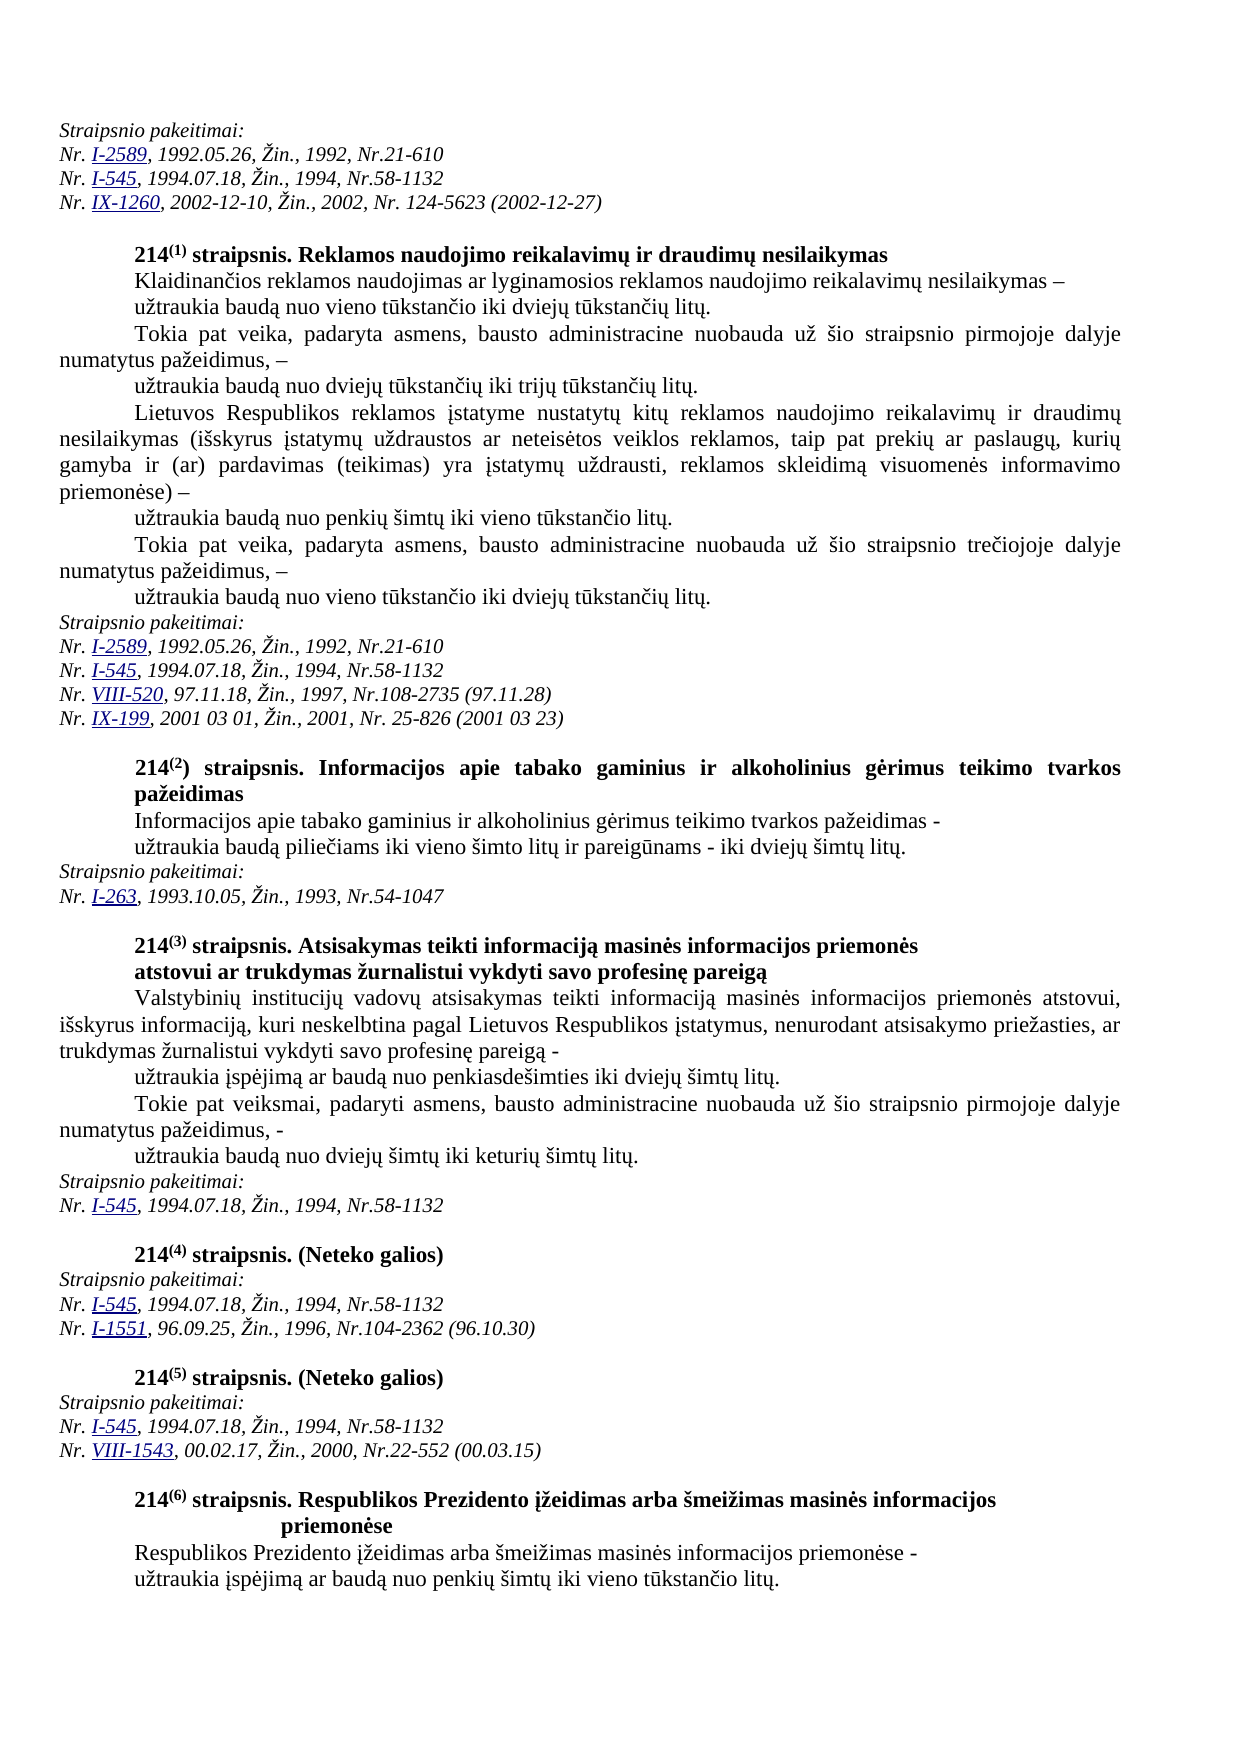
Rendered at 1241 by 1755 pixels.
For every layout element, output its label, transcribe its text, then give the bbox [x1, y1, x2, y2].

text užtraukia įspėjimą ar baudą nuo penkių šimtų iki vieno tūkstančio litų. [59, 1565, 1122, 1592]
text užtraukia baudą nuo penkių šimtų iki vieno tūkstančio litų. [59, 504, 1122, 531]
text Tokie pat veiksmai, padaryti asmens, bausto administracine nuobauda už šio straipsnio pirmojoje dalyje numatytus pažeidimus, - [59, 1090, 1122, 1142]
text Straipsnio pakeitimai: [59, 118, 1122, 142]
text Informacijos apie tabako gaminius ir alkoholinius gėrimus teikimo tvarkos pažeidimas - [59, 807, 1122, 833]
text 214(6) straipsnis. Respublikos Prezidento įžeidimas arba šmeižimas masinės informacijos [59, 1486, 1122, 1513]
text Nr. I-545, 1994.07.18, Žin., 1994, Nr.58-1132 [59, 1193, 1122, 1217]
text Nr. I-1551, 96.09.25, Žin., 1996, Nr.104-2362 (96.10.30) [59, 1316, 1122, 1339]
text užtraukia baudą nuo vieno tūkstančio iki dviejų tūkstančių litų. [59, 293, 1122, 320]
text Nr. I-545, 1994.07.18, Žin., 1994, Nr.58-1132 [59, 1414, 1122, 1438]
text Nr. I-2589, 1992.05.26, Žin., 1992, Nr.21-610 [59, 634, 1122, 658]
text 214(4) straipsnis. (Neteko galios) [59, 1241, 1122, 1267]
text Tokia pat veika, padaryta asmens, bausto administracine nuobauda už šio straipsnio trečiojoje dalyje numatytus pažeidimus, – [59, 531, 1122, 583]
text 214(5) straipsnis. (Neteko galios) [59, 1364, 1122, 1390]
text Respublikos Prezidento įžeidimas arba šmeižimas masinės informacijos priemonėse - [59, 1539, 1122, 1565]
text Valstybinių institucijų vadovų atsisakymas teikti informaciją masinės informacijos priemonės atstovui, išskyrus informaciją, kuri neskelbtina pagal Lietuvos Respublikos įstatymus, nenurodant atsisakymo priežasties, ar trukdymas žurnalistui vykdyti savo profesinę pareigą - [59, 984, 1122, 1063]
text Nr. IX-1260, 2002-12-10, Žin., 2002, Nr. 124-5623 (2002-12-27) [59, 190, 1122, 214]
text atstovui ar trukdymas žurnalistui vykdyti savo profesinę pareigą [59, 958, 1122, 984]
text užtraukia baudą piliečiams iki vieno šimto litų ir pareigūnams - iki dviejų šimtų litų. [59, 833, 1122, 859]
text priemonėse [59, 1513, 1122, 1539]
text 214(3) straipsnis. Atsisakymas teikti informaciją masinės informacijos priemonės [59, 932, 1122, 958]
text užtraukia baudą nuo dviejų tūkstančių iki trijų tūkstančių litų. [59, 372, 1122, 399]
text užtraukia įspėjimą ar baudą nuo penkiasdešimties iki dviejų šimtų litų. [59, 1063, 1122, 1090]
text Nr. VIII-1543, 00.02.17, Žin., 2000, Nr.22-552 (00.03.15) [59, 1438, 1122, 1462]
text Straipsnio pakeitimai: [59, 859, 1122, 883]
text Nr. VIII-520, 97.11.18, Žin., 1997, Nr.108-2735 (97.11.28) [59, 682, 1122, 706]
text Nr. I-263, 1993.10.05, Žin., 1993, Nr.54-1047 [59, 883, 1122, 908]
text Straipsnio pakeitimai: [59, 1169, 1122, 1193]
text 214(1) straipsnis. Reklamos naudojimo reikalavimų ir draudimų nesilaikymas [59, 241, 1122, 267]
text užtraukia baudą nuo vieno tūkstančio iki dviejų tūkstančių litų. [59, 583, 1122, 610]
text Klaidinančios reklamos naudojimas ar lyginamosios reklamos naudojimo reikalavimų nesilaikymas – [59, 267, 1122, 293]
text Straipsnio pakeitimai: [59, 1267, 1122, 1291]
text 214(2) straipsnis. Informacijos apie tabako gaminius ir alkoholinius gėrimus teikimo tvarkos pažeidimas [134, 754, 1122, 807]
text Straipsnio pakeitimai: [59, 1390, 1122, 1414]
text užtraukia baudą nuo dviejų šimtų iki keturių šimtų litų. [59, 1142, 1122, 1169]
text Nr. I-545, 1994.07.18, Žin., 1994, Nr.58-1132 [59, 658, 1122, 682]
text Nr. IX-199, 2001 03 01, Žin., 2001, Nr. 25-826 (2001 03 23) [59, 706, 1122, 730]
text Nr. I-2589, 1992.05.26, Žin., 1992, Nr.21-610 [59, 142, 1122, 166]
text Nr. I-545, 1994.07.18, Žin., 1994, Nr.58-1132 [59, 1291, 1122, 1316]
text Nr. I-545, 1994.07.18, Žin., 1994, Nr.58-1132 [59, 166, 1122, 190]
text Tokia pat veika, padaryta asmens, bausto administracine nuobauda už šio straipsnio pirmojoje dalyje numatytus pažeidimus, – [59, 320, 1122, 372]
text Straipsnio pakeitimai: [59, 610, 1122, 634]
text Lietuvos Respublikos reklamos įstatyme nustatytų kitų reklamos naudojimo reikalavimų ir draudimų nesilaikymas (išskyrus įstatymų uždraustos ar neteisėtos veiklos reklamos, taip pat prekių ar paslaugų, kurių gamyba ir (ar) pardavimas (teikimas) yra įstatymų uždrausti, reklamos skleidimą visuomenės informavimo priemonėse) – [59, 399, 1122, 504]
